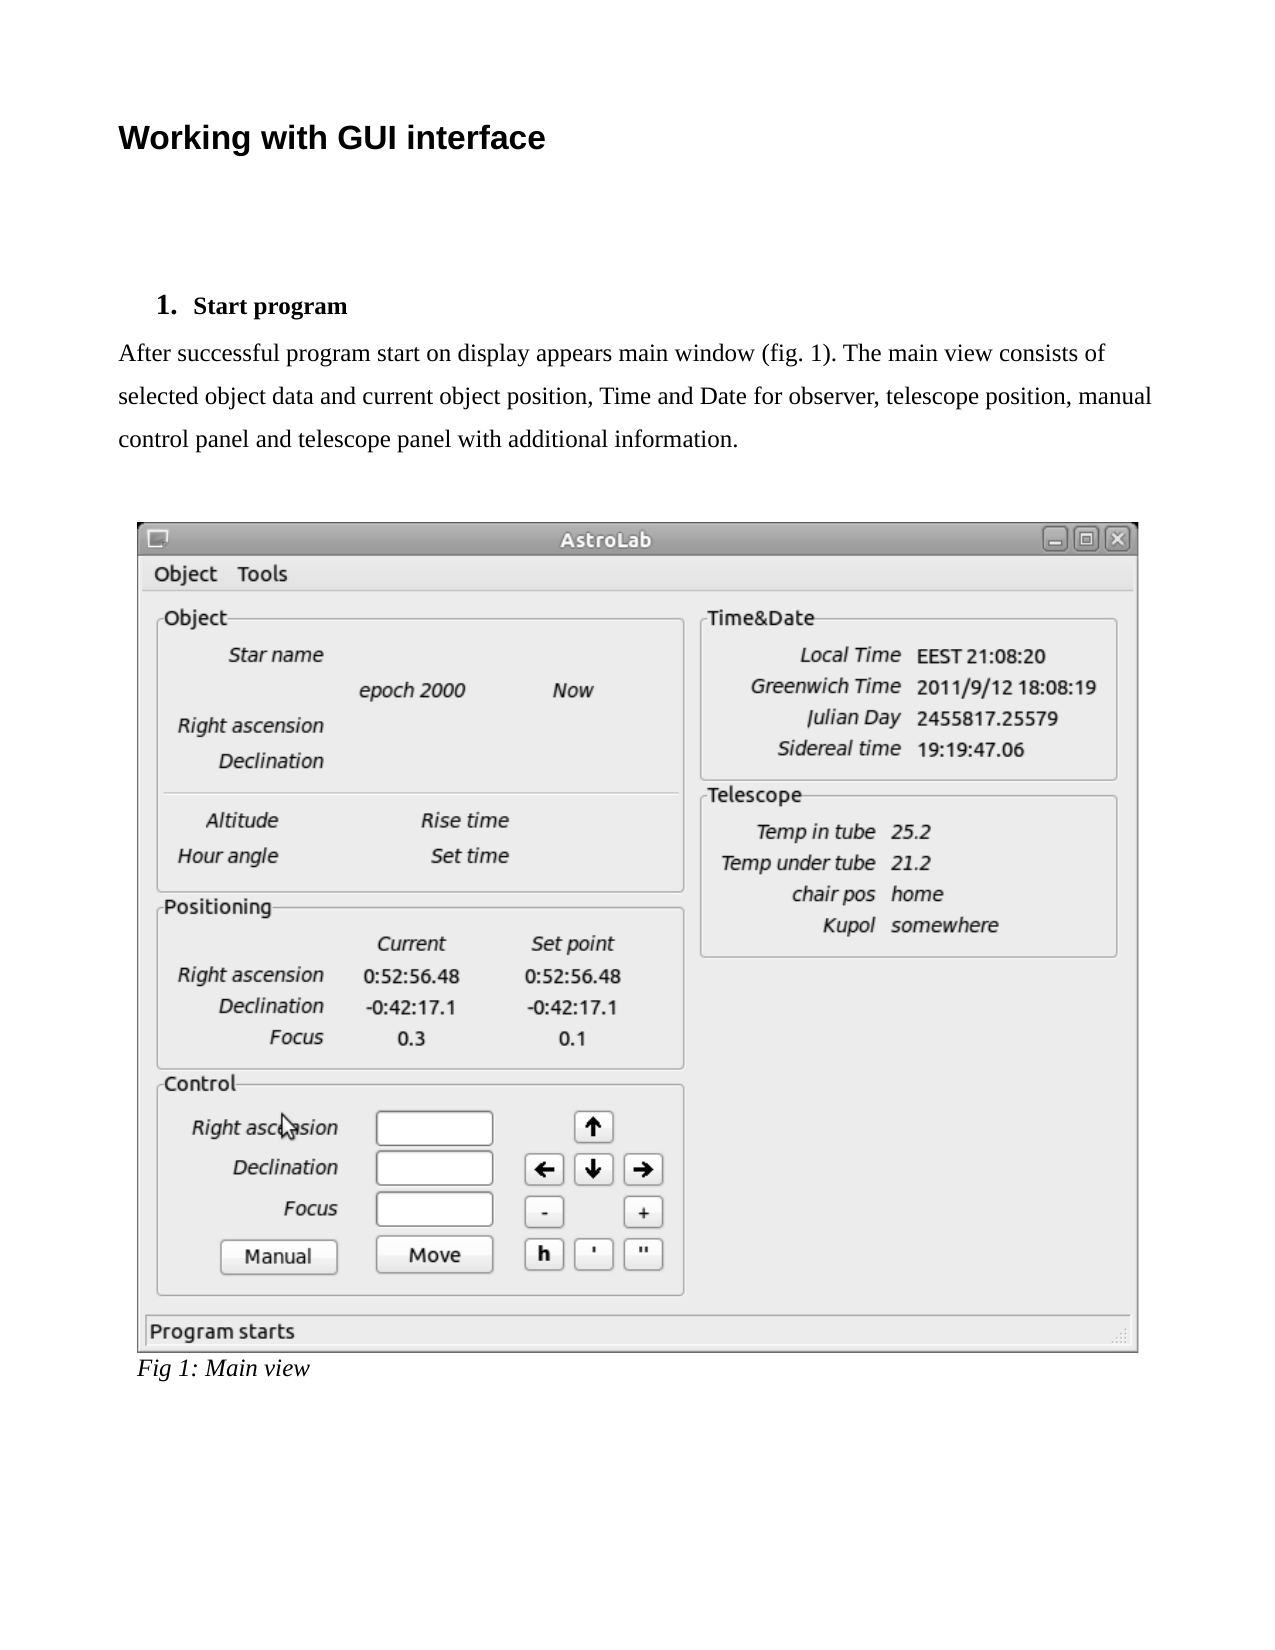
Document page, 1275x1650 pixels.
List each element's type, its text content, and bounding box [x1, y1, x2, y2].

list Start program [156, 287, 1157, 321]
subtitle Working with GUI interface [118, 118, 1157, 157]
text After successful program start on display appears main window (fig. 1). The main view consists of selected object data and current object position, Time and Date for observer, telescope position, manual control panel and telescope panel with additional information. [118, 338, 1157, 453]
list Fig 1: Main view [137, 1353, 1138, 1382]
